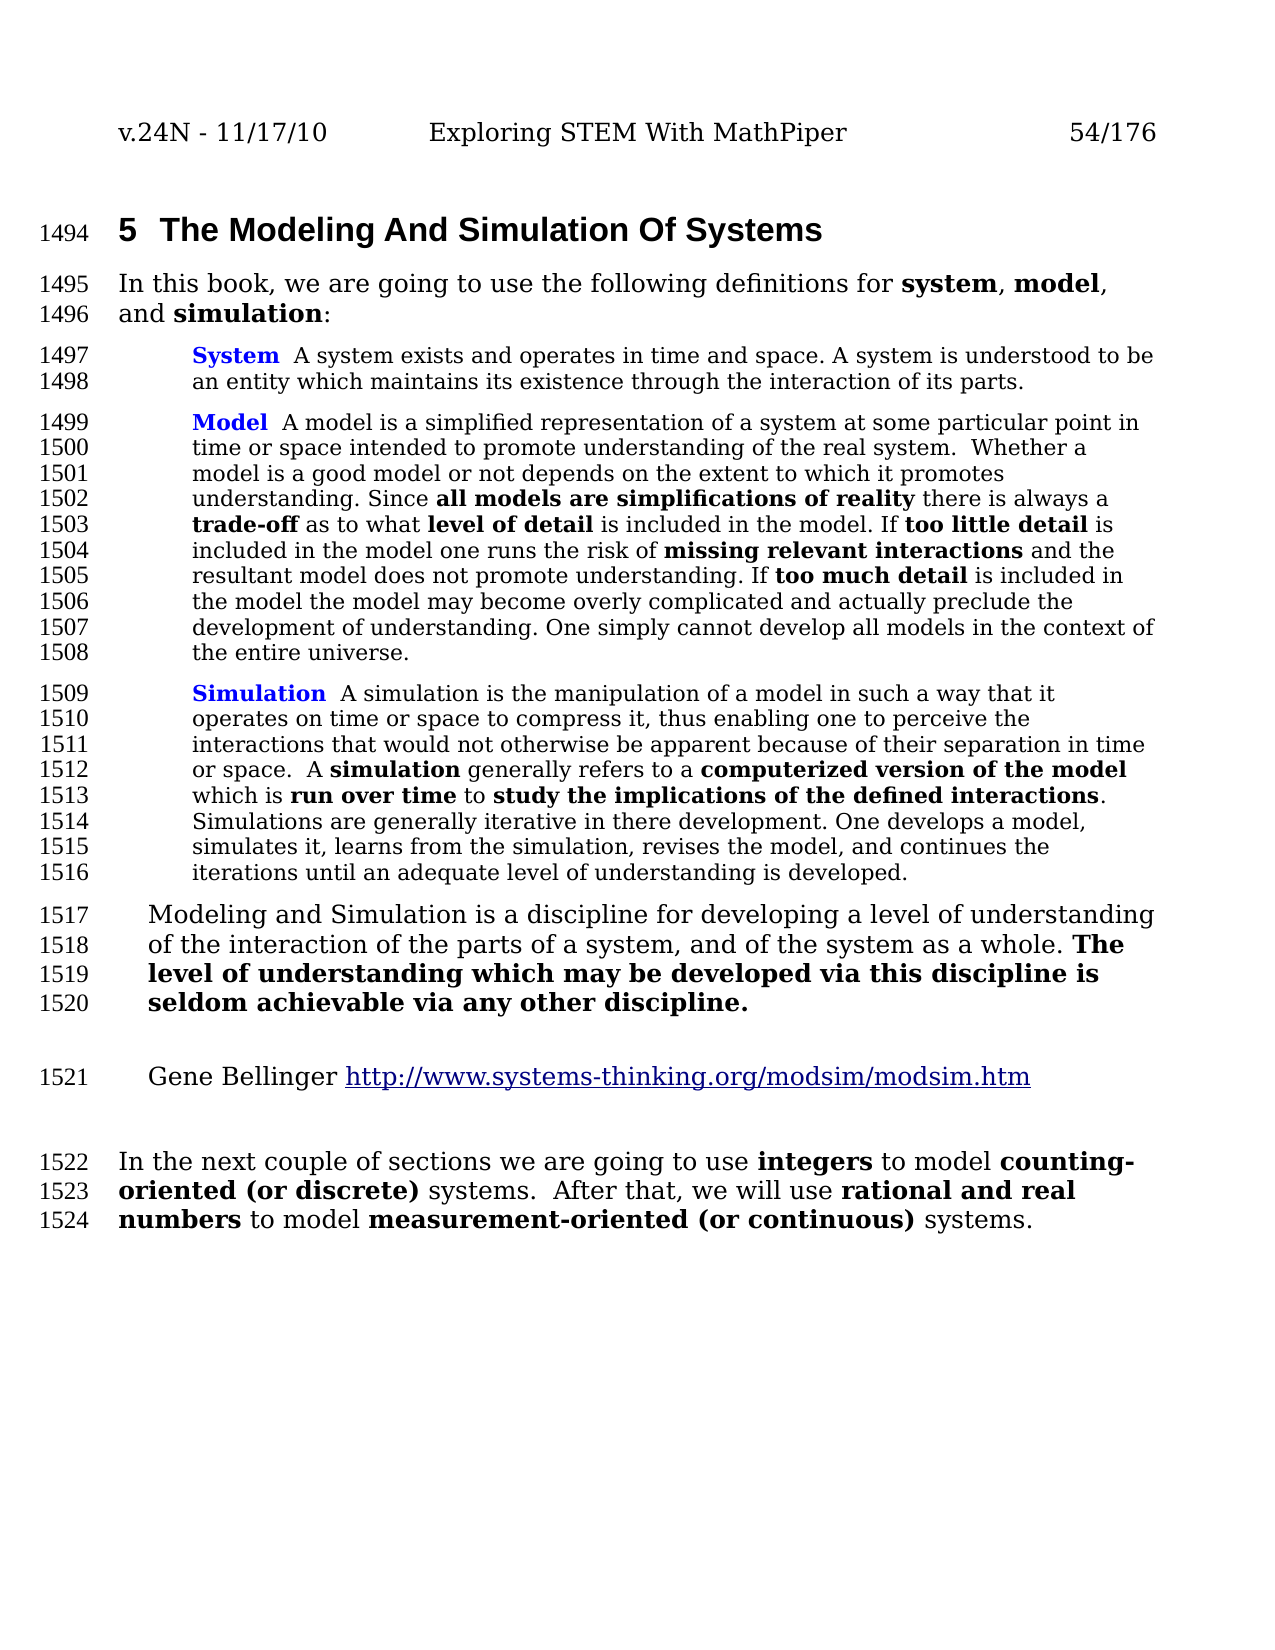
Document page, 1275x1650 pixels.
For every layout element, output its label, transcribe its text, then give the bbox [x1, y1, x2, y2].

text Gene Bellinger http://www.systems-thinking.org/modsim/modsim.htm [148, 1062, 1157, 1091]
text In the next couple of sections we are going to use integers to model counting-oriented (or discrete) systems. After that, we will use rational and real numbers to model measurement-oriented (or continuous) systems. [118, 1147, 1157, 1235]
subtitle The Modeling And Simulation Of Systems [118, 210, 1157, 248]
list Model A model is a simplified representation of a system at some particular point in time or space intended to promote understanding of the real system. Whether a model is a good model or not depends on the extent to which it promotes understanding. Since all models are simplifications of reality there is always a trade-off as to what level of detail is included in the model. If too little detail is included in the model one runs the risk of missing relevant interactions and the resultant model does not promote understanding. If too much detail is included in the model the model may become overly complicated and actually preclude the development of understanding. One simply cannot develop all models in the context of the entire universe. [162, 409, 1157, 666]
list Simulation A simulation is the manipulation of a model in such a way that it operates on time or space to compress it, thus enabling one to perceive the interactions that would not otherwise be apparent because of their separation in time or space. A simulation generally refers to a computerized version of the model which is run over time to study the implications of the defined interactions. Simulations are generally iterative in there development. One develops a model, simulates it, learns from the simulation, revises the model, and continues the iterations until an adequate level of understanding is developed. [162, 681, 1157, 885]
list System A system exists and operates in time and space. A system is understood to be an entity which maintains its existence through the interaction of its parts. [162, 343, 1157, 394]
text In this book, we are going to use the following definitions for system, model, and simulation: [118, 269, 1157, 328]
text Modeling and Simulation is a discipline for developing a level of understanding of the interaction of the parts of a system, and of the system as a whole. The level of understanding which may be developed via this discipline is seldom achievable via any other discipline. [148, 900, 1157, 1047]
